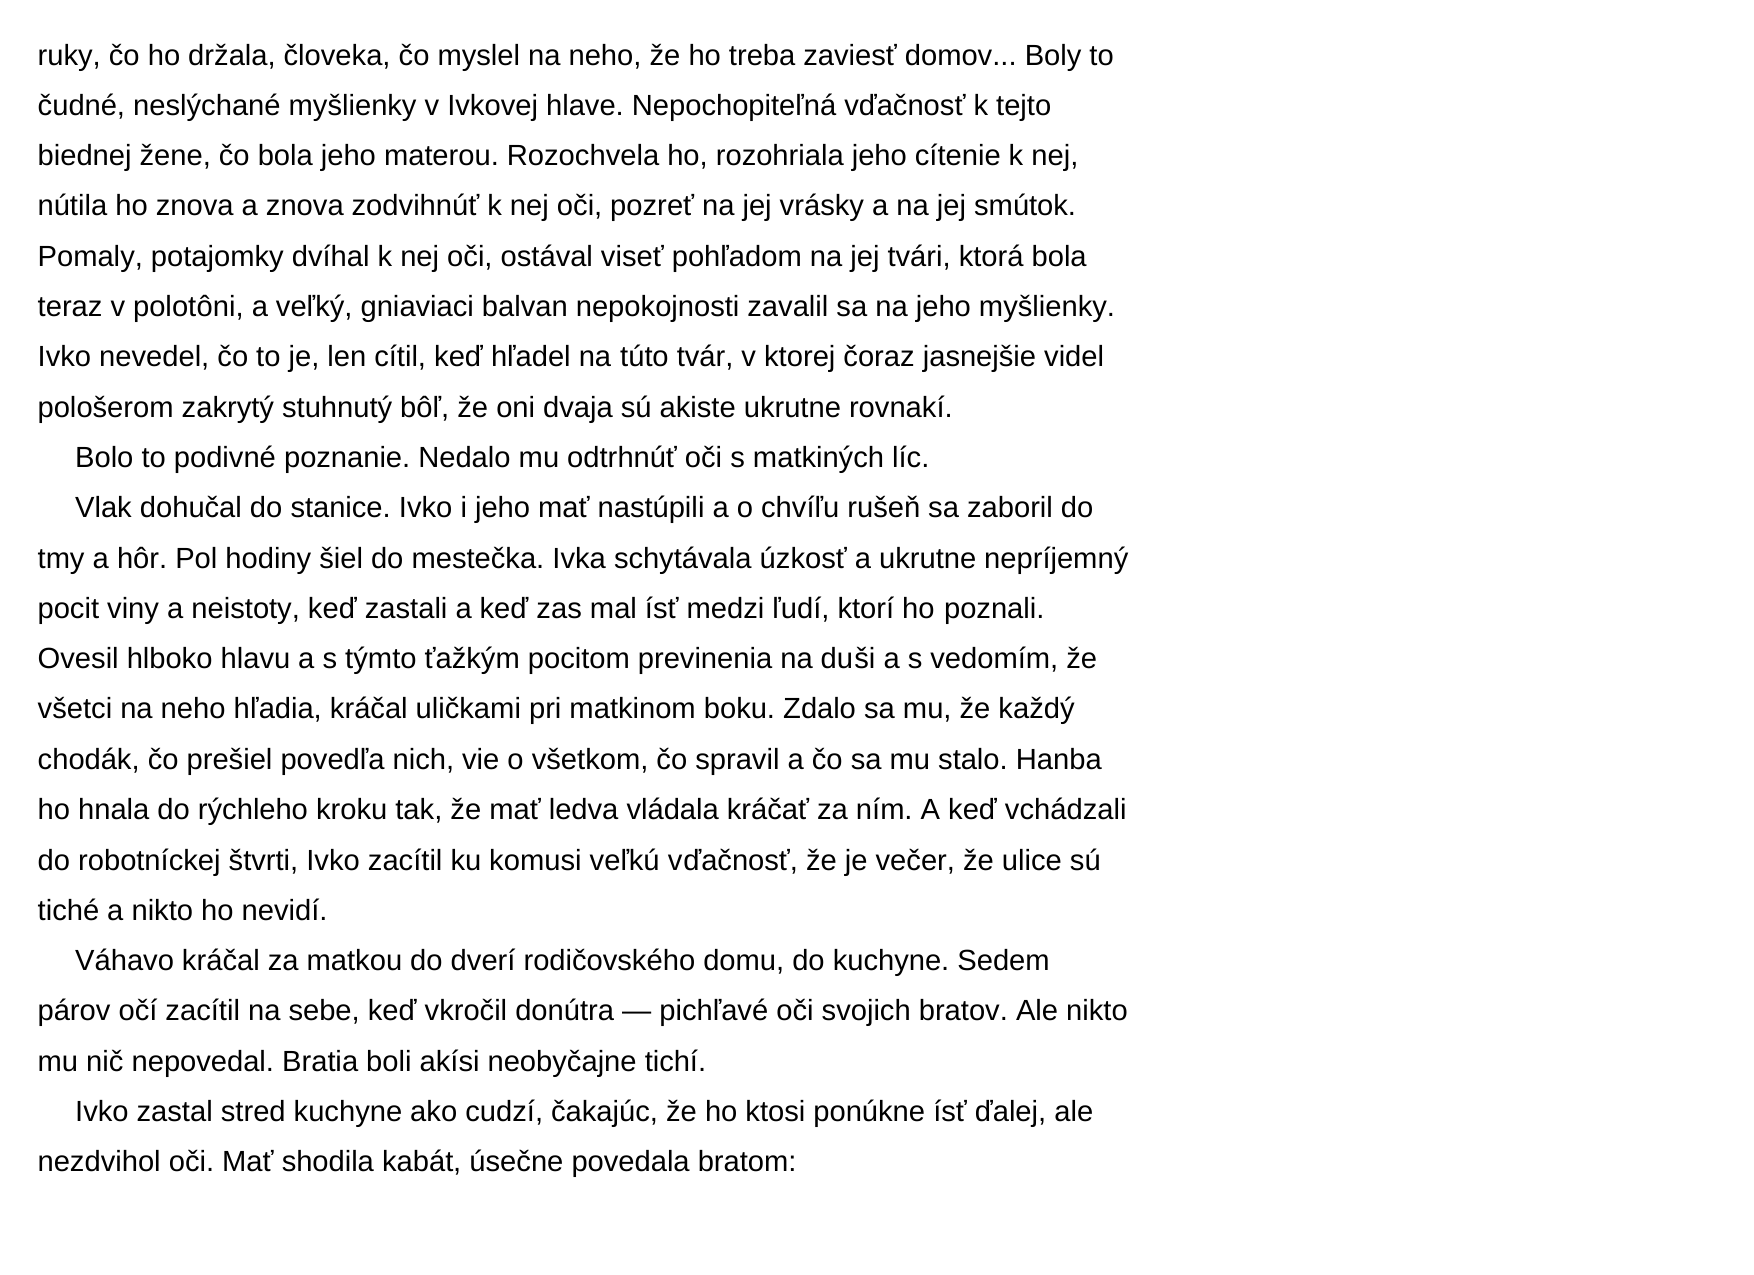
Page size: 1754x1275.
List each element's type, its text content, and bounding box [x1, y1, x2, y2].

text Vlak dohučal do stanice. Ivko i jeho mať nastúpili a o chvíľu rušeň sa zaboril do tmy a hôr. Pol hodiny šiel do mestečka. Ivka schytávala úzkosť a ukrutne nepríjemný pocit viny a neistoty, keď zastali a keď zas mal ísť medzi ľudí, ktorí ho poznali. Ovesil hlboko hlavu a s týmto ťažkým pocitom previnenia na duši a s vedomím, že všetci na neho hľadia, kráčal uličkami pri matkinom boku. Zdalo sa mu, že každý chodák, čo prešiel povedľa nich, vie o všetkom, čo spravil a čo sa mu stalo. Hanba ho hnala do rýchleho kroku tak, že mať ledva vládala kráčať za ním. A keď vchádzali do robotníckej štvrti, Ivko zacítil ku komusi veľkú vďačnosť, že je večer, že ulice sú tiché a nikto ho nevidí. [37, 490, 1130, 926]
text Bolo to podivné poznanie. Nedalo mu odtrhnúť oči s matkiných líc. [37, 440, 1130, 473]
text Váhavo kráčal za matkou do dverí rodičovského domu, do kuchyne. Sedem párov očí zacítil na sebe, keď vkročil donútra — pichľavé oči svojich bratov. Ale nikto mu nič nepovedal. Bratia boli akísi neobyčajne tichí. [37, 943, 1130, 1077]
text Ivko zastal stred kuchyne ako cudzí, čakajúc, že ho ktosi ponúkne ísť ďalej, ale nezdvihol oči. Mať shodila kabát, úsečne povedala bratom: [37, 1094, 1130, 1178]
text ruky, čo ho držala, človeka, čo myslel na neho, že ho treba zaviesť domov... Boly to čudné, neslýchané myšlienky v Ivkovej hlave. Nepochopiteľná vďačnosť k tejto biednej žene, čo bola jeho materou. Rozochvela ho, rozohriala jeho cítenie k nej, nútila ho znova a znova zodvihnúť k nej oči, pozreť na jej vrásky a na jej smútok. Pomaly, potajomky dvíhal k nej oči, ostával viseť pohľadom na jej tvári, ktorá bola teraz v polotôni, a veľký, gniaviaci balvan nepokojnosti zavalil sa na jeho myšlienky. Ivko nevedel, čo to je, len cítil, keď hľadel na túto tvár, v ktorej čoraz jasnejšie videl pološerom zakrytý stuhnutý bôľ, že oni dvaja sú akiste ukrutne rovnakí. [37, 37, 1130, 423]
